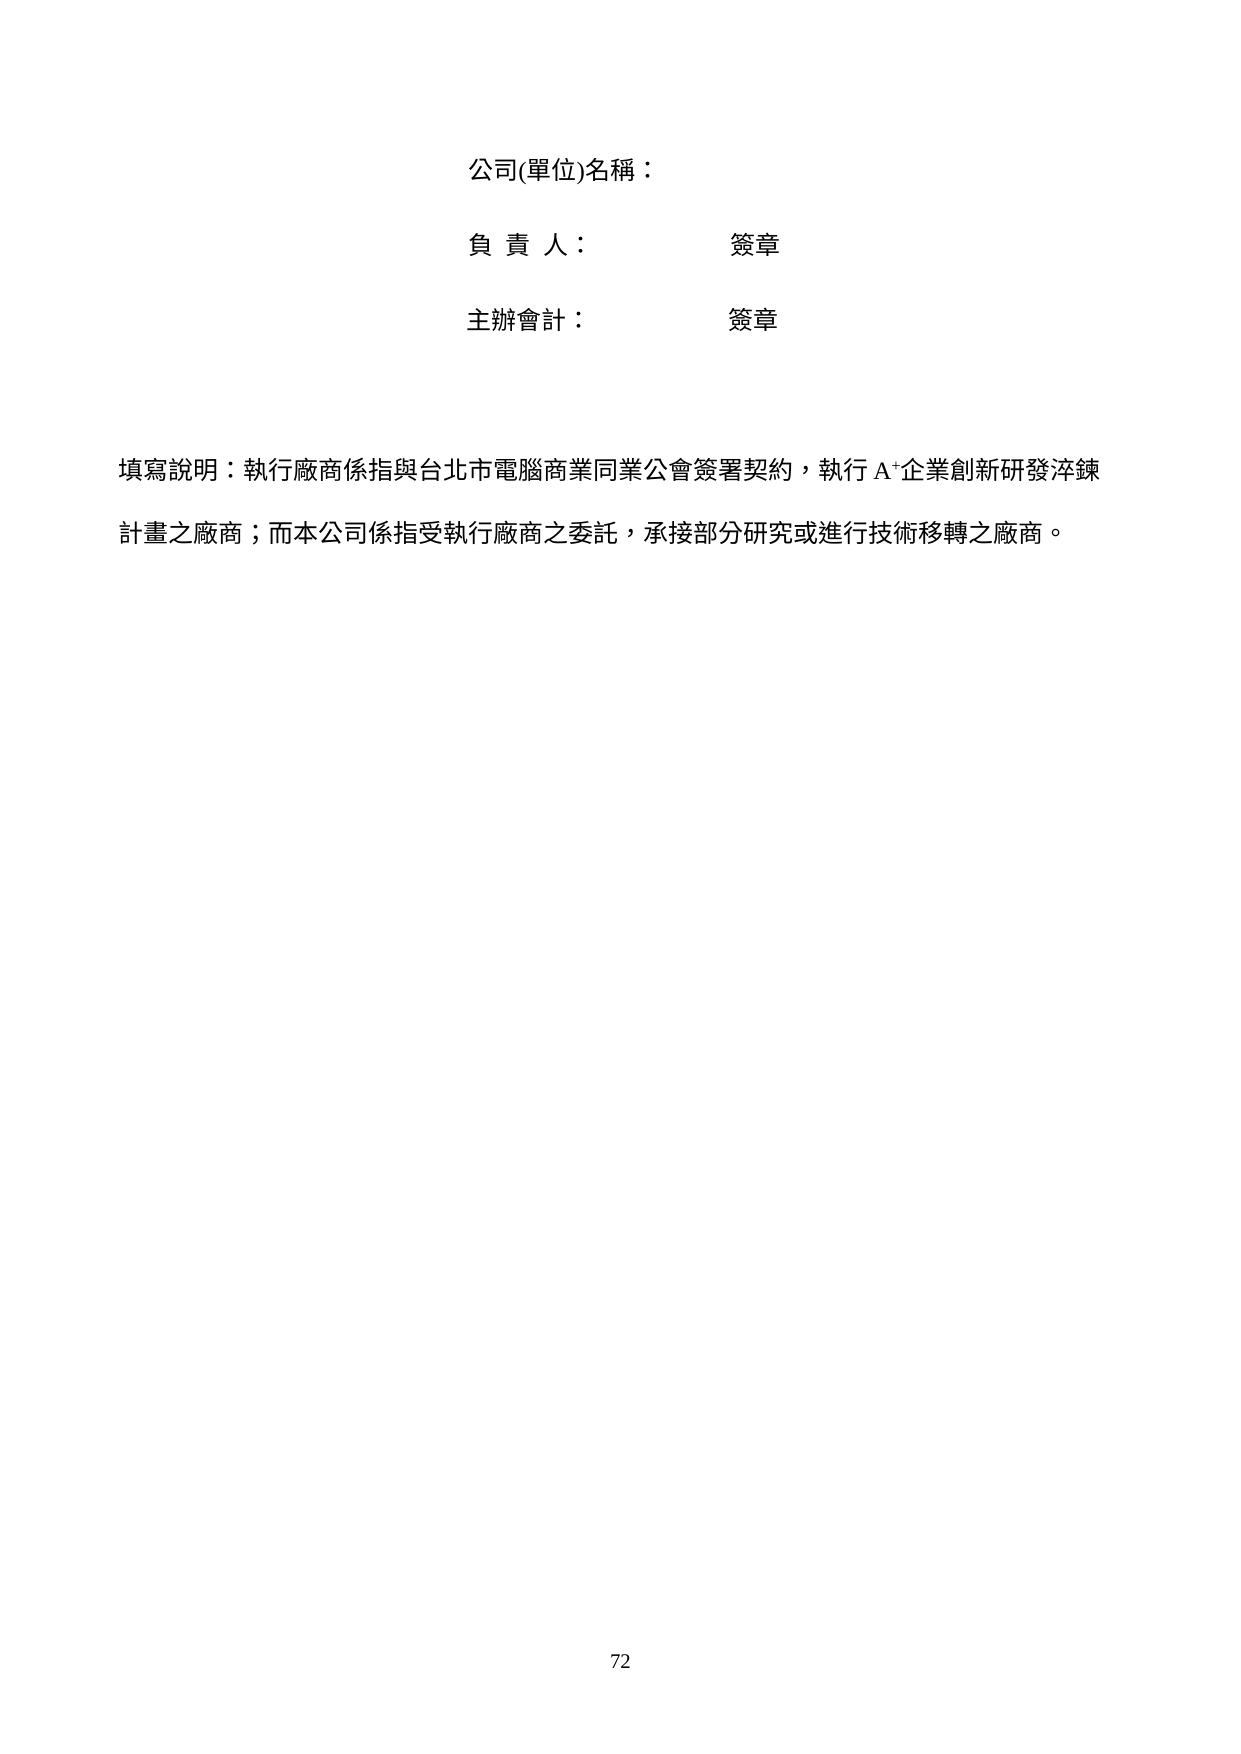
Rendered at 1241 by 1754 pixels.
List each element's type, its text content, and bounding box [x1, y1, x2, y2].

text 填寫說明：執行廠商係指與台北市電腦商業同業公會簽署契約，執行A+企業創新研發淬鍊計畫之廠商；而本公司係指受執行廠商之委託，承接部分研究或進行技術移轉之廠商。 [118, 427, 1122, 552]
text 主辦會計： 簽章 [178, 277, 1122, 339]
text 負 責 人： 簽章 [168, 202, 1122, 264]
text 公司(單位)名稱： [168, 127, 1122, 189]
